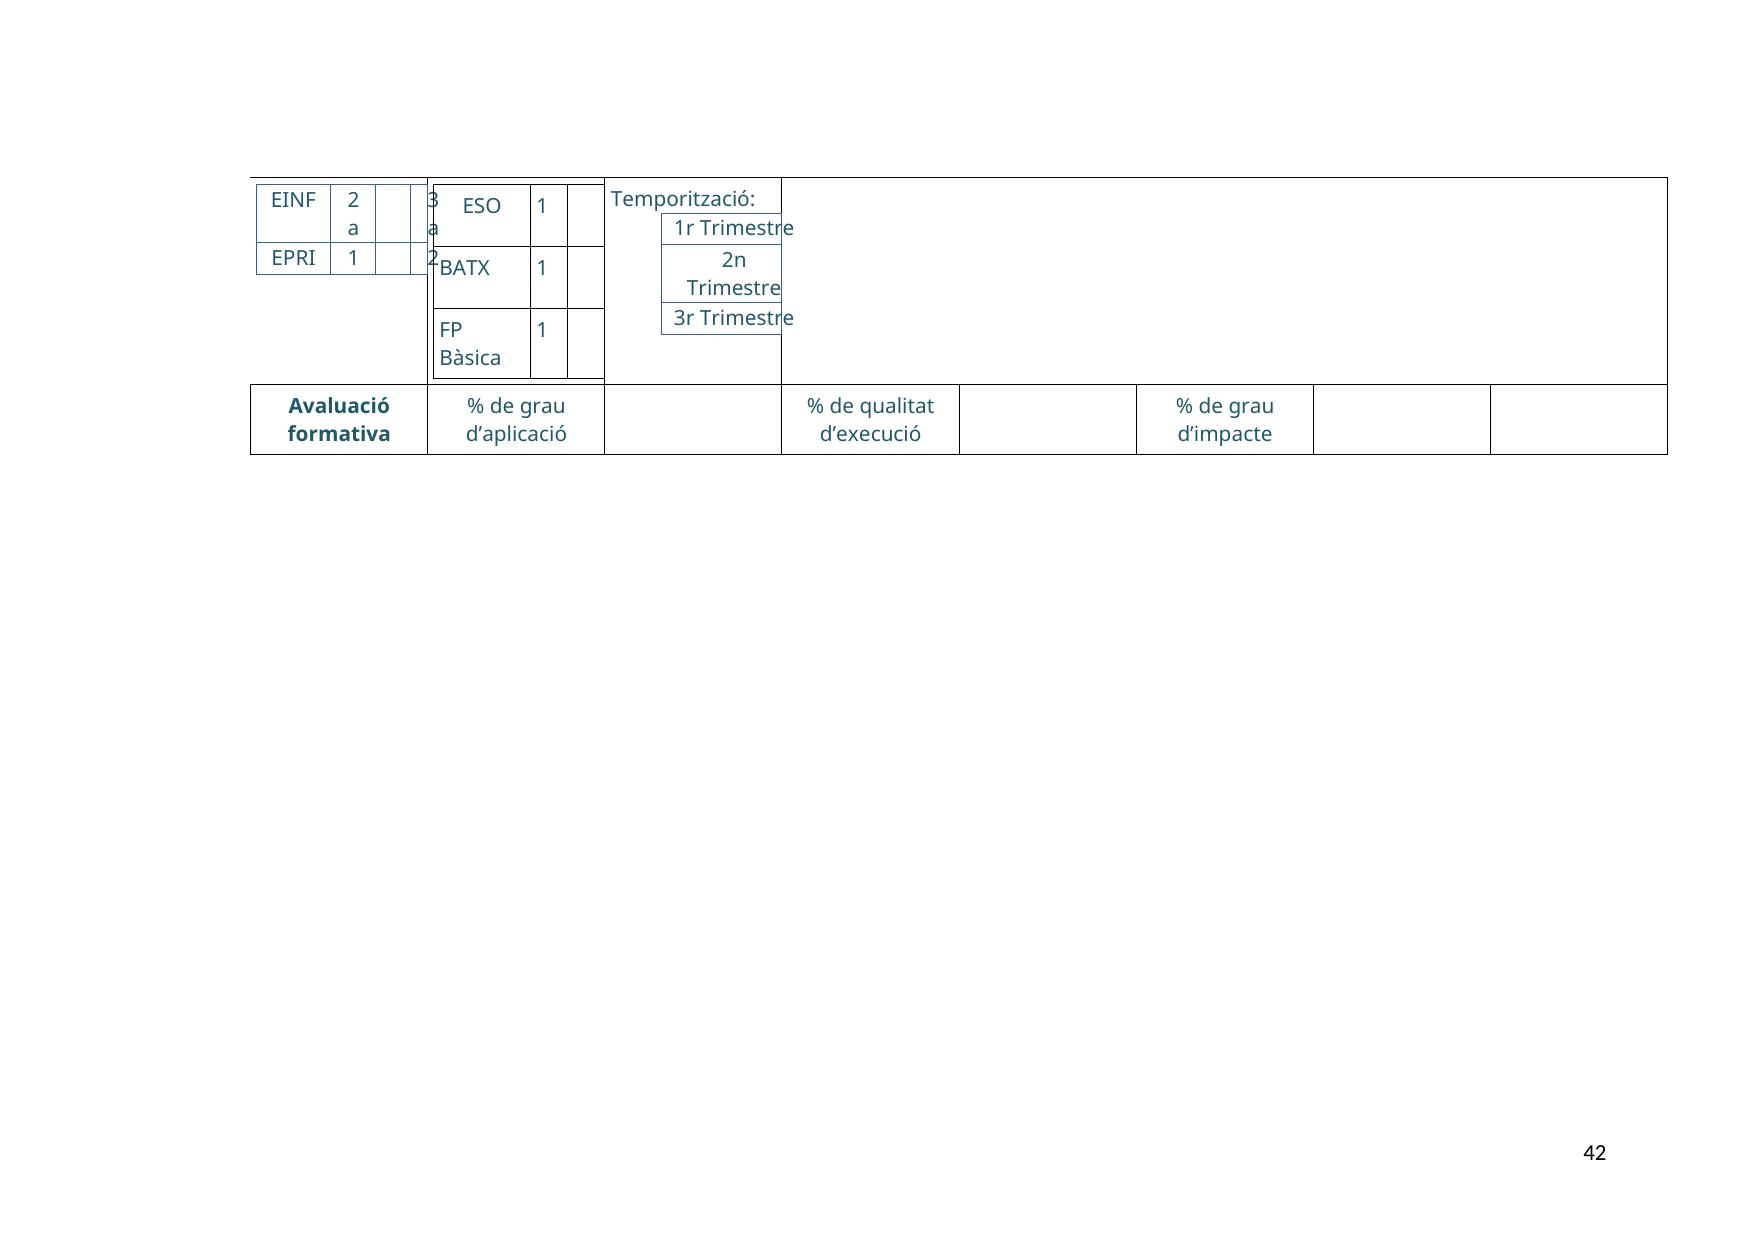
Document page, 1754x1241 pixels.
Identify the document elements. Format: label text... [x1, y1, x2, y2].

table_cell % de grau d’impacte [1137, 385, 1313, 454]
table_header 1 [531, 185, 567, 246]
table_cell [428, 251, 433, 263]
table_cell [1491, 385, 1667, 454]
table_cell % de grau d’aplicació [428, 385, 604, 454]
table_cell 3r Trimestre [662, 303, 781, 333]
table_cell % de qualitat d’execució [782, 385, 959, 454]
table_header 1r Trimestre [662, 214, 781, 244]
table_cell [74, 178, 250, 384]
table_cell [376, 243, 410, 273]
table_cell [428, 193, 433, 206]
table_cell [568, 309, 604, 377]
table_cell 2n Trimestre [662, 245, 781, 302]
table_header [376, 185, 410, 242]
table_cell 1 [331, 243, 375, 273]
table_cell [428, 234, 433, 251]
table_cell FP Bàsica [434, 309, 530, 377]
table_cell [428, 207, 433, 230]
table_cell [568, 247, 604, 308]
table_header EINF [257, 185, 330, 242]
table_cell EPRI [257, 243, 330, 273]
table_cell 1 [531, 309, 567, 377]
table_cell [251, 178, 427, 384]
table_cell Temporització: [605, 178, 781, 384]
table_header 3a [411, 185, 427, 242]
table_header [568, 185, 604, 246]
table_cell [782, 178, 1667, 384]
table_cell [74, 385, 250, 454]
table_cell [960, 385, 1136, 454]
table_cell [1314, 385, 1490, 454]
table_cell [428, 265, 604, 384]
table_header ESO [434, 185, 530, 246]
table_cell Avaluació formativa [251, 385, 427, 454]
table_cell 2 [411, 243, 427, 273]
table_cell BATX [434, 247, 530, 308]
table_header 2a [331, 185, 375, 242]
table_cell 1 [531, 247, 567, 308]
table_cell [428, 178, 604, 193]
table_cell [605, 385, 781, 454]
